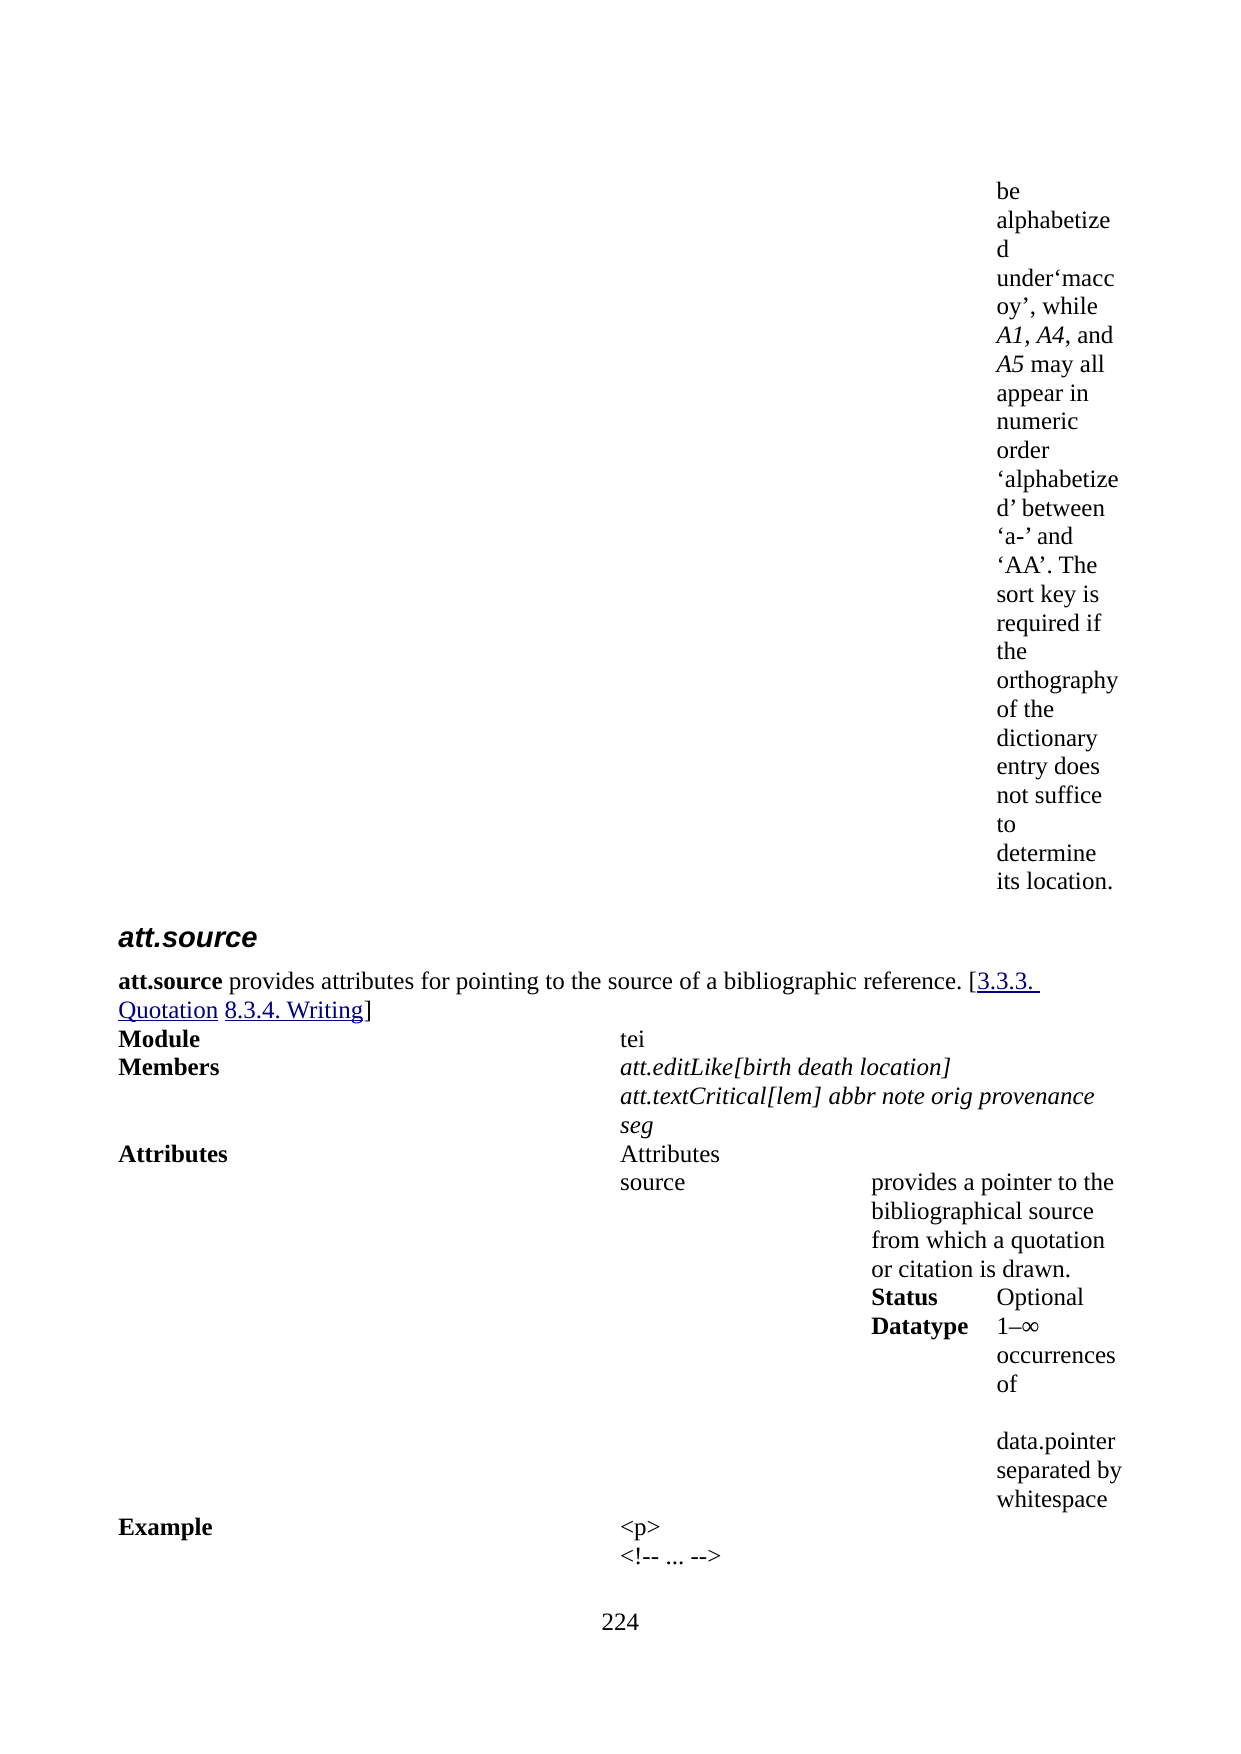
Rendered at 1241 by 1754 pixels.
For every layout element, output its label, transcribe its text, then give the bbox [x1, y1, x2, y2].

table_header source [620, 1168, 871, 1512]
table_cell Datatype [871, 1311, 996, 1512]
table_cell [871, 176, 996, 895]
subtitle att.source [118, 920, 1122, 954]
table_header Optional [996, 1283, 1122, 1311]
table_header att.source provides attributes for pointing to the source of a bibliographic reference. [3.3.3. Quotation 8.3.4. Writing] [118, 966, 1122, 1024]
table_cell Attributes [118, 1139, 620, 1512]
table_cell tei [620, 1024, 1122, 1052]
table_cell att.editLike[birth death location] att.textCritical[lem] abbr note orig provenance seg [620, 1053, 1122, 1139]
table_cell <p> <!-- ... --> [620, 1513, 1122, 1570]
table_cell Module [118, 1024, 620, 1052]
table_header [620, 176, 871, 895]
table_cell 1–∞ occurrences of data.pointer separated by whitespace [996, 1311, 1122, 1512]
table_cell be alphabetized under‘maccoy’, while A1, A4, and A5 may all appear in numeric order ‘alphabetized’ between ‘a-’ and ‘AA’. The sort key is required if the orthography of the dictionary entry does not suffice to determine its location. [996, 176, 1122, 895]
table_cell Attributes [620, 1139, 1122, 1168]
table_cell Members [118, 1053, 620, 1139]
table_header Status [871, 1283, 996, 1311]
table_cell [118, 176, 620, 895]
table_header provides a pointer to the bibliographical source from which a quotation or citation is drawn. [871, 1168, 1122, 1283]
table_cell Example [118, 1513, 620, 1570]
